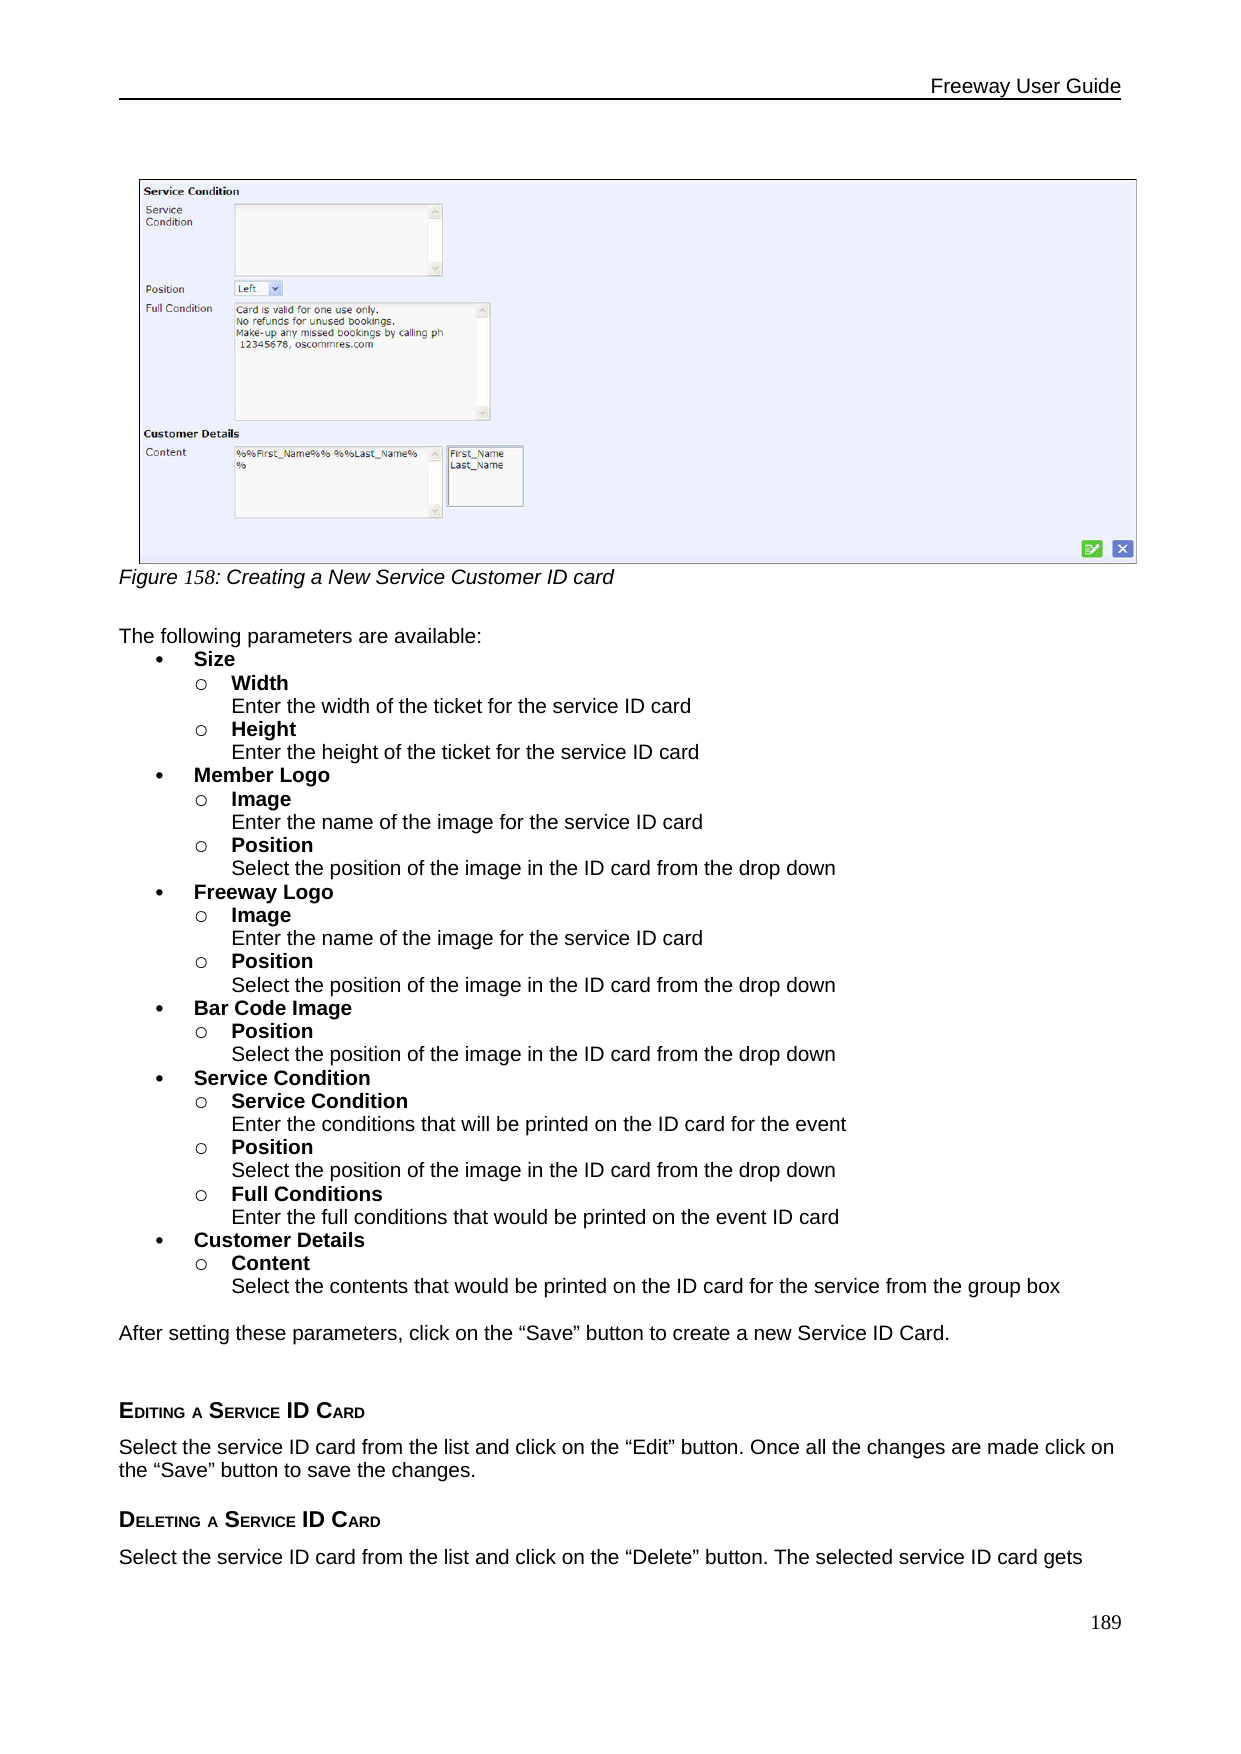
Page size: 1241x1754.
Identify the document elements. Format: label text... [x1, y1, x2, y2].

list Position [194, 1136, 1121, 1159]
text Figure 158: Creating a New Service Customer ID card [119, 562, 1121, 589]
subtitle Deleting a Service ID Card [119, 1507, 1121, 1533]
list Size [156, 648, 1121, 671]
picture [139, 179, 1137, 564]
text Select the service ID card from the list and click on the “Edit” button. Once all the changes are made click on the “Save” button to save the changes. [119, 1436, 1121, 1482]
text After setting these parameters, click on the “Save” button to create a new Service ID Card. [119, 1322, 1121, 1345]
list Service Condition [156, 1066, 1121, 1089]
list Service Condition [194, 1089, 1121, 1112]
text Select the position of the image in the ID card from the drop down [231, 1043, 1121, 1066]
text Select the position of the image in the ID card from the drop down [231, 1159, 1121, 1182]
list Member Logo [156, 764, 1121, 787]
subtitle Editing a Service ID Card [119, 1397, 1121, 1423]
text Enter the conditions that will be printed on the ID card for the event [231, 1112, 1121, 1136]
list Position Select the position of the image in the ID card from the drop down [194, 950, 1121, 996]
list Position [194, 1019, 1121, 1043]
text Select the contents that would be printed on the ID card for the service from the group box [231, 1275, 1121, 1298]
text Enter the height of the ticket for the service ID card [231, 741, 1121, 764]
list Freeway Logo [156, 880, 1121, 903]
list Width Enter the width of the ticket for the service ID card [194, 671, 1121, 718]
list Image Enter the name of the image for the service ID card [194, 903, 1121, 950]
list Position Select the position of the image in the ID card from the drop down [194, 834, 1121, 880]
list Bar Code Image [156, 996, 1121, 1019]
list Customer Details [156, 1229, 1121, 1252]
list Full Conditions Enter the full conditions that would be printed on the event ID card [194, 1182, 1121, 1229]
list Height [194, 718, 1121, 741]
list Image Enter the name of the image for the service ID card [194, 787, 1121, 834]
list Content [194, 1252, 1121, 1275]
text Select the service ID card from the list and click on the “Delete” button. The selected service ID card gets [119, 1545, 1121, 1568]
text The following parameters are available: [119, 625, 1121, 648]
